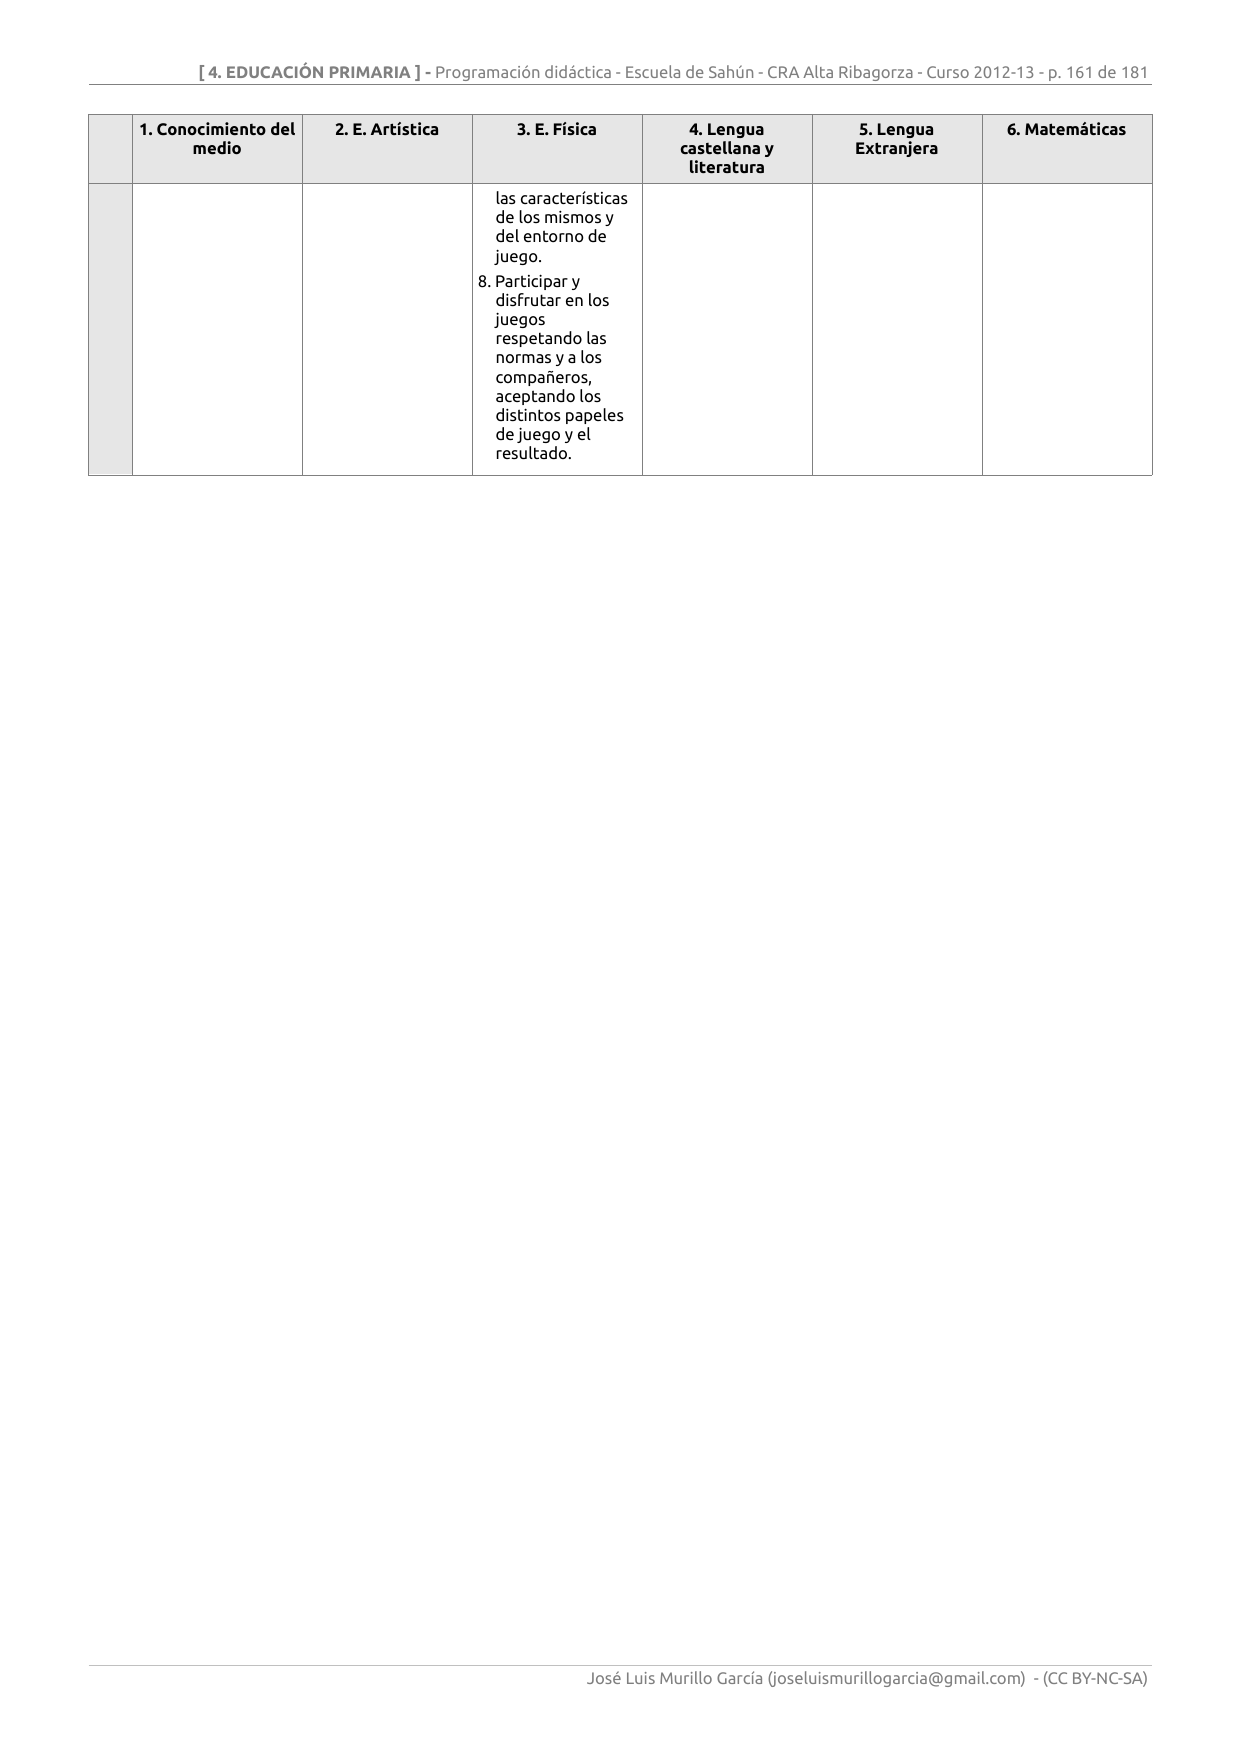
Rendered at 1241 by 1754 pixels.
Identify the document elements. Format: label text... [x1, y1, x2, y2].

table_cell [643, 184, 812, 474]
table_header [89, 115, 132, 183]
table_cell [983, 184, 1152, 474]
table_header 4. Lengua castellana y literatura [643, 115, 812, 183]
table_cell [133, 184, 302, 474]
table_cell [813, 184, 982, 474]
table_cell [303, 184, 472, 474]
table_header 1. Conocimiento del medio [133, 115, 302, 183]
table_header 3. E. Física [473, 115, 642, 183]
table_cell [89, 184, 132, 474]
table_header 6. Matemáticas [983, 115, 1152, 183]
table_header 2. E. Artística [303, 115, 472, 183]
table_cell las características de los mismos y del entorno de juego. 8. Participar y disfrutar en los juegos respetando las normas y a los compañeros, aceptando los distintos papeles de juego y el resultado. [473, 184, 642, 474]
table_header 5. Lengua Extranjera [813, 115, 982, 183]
